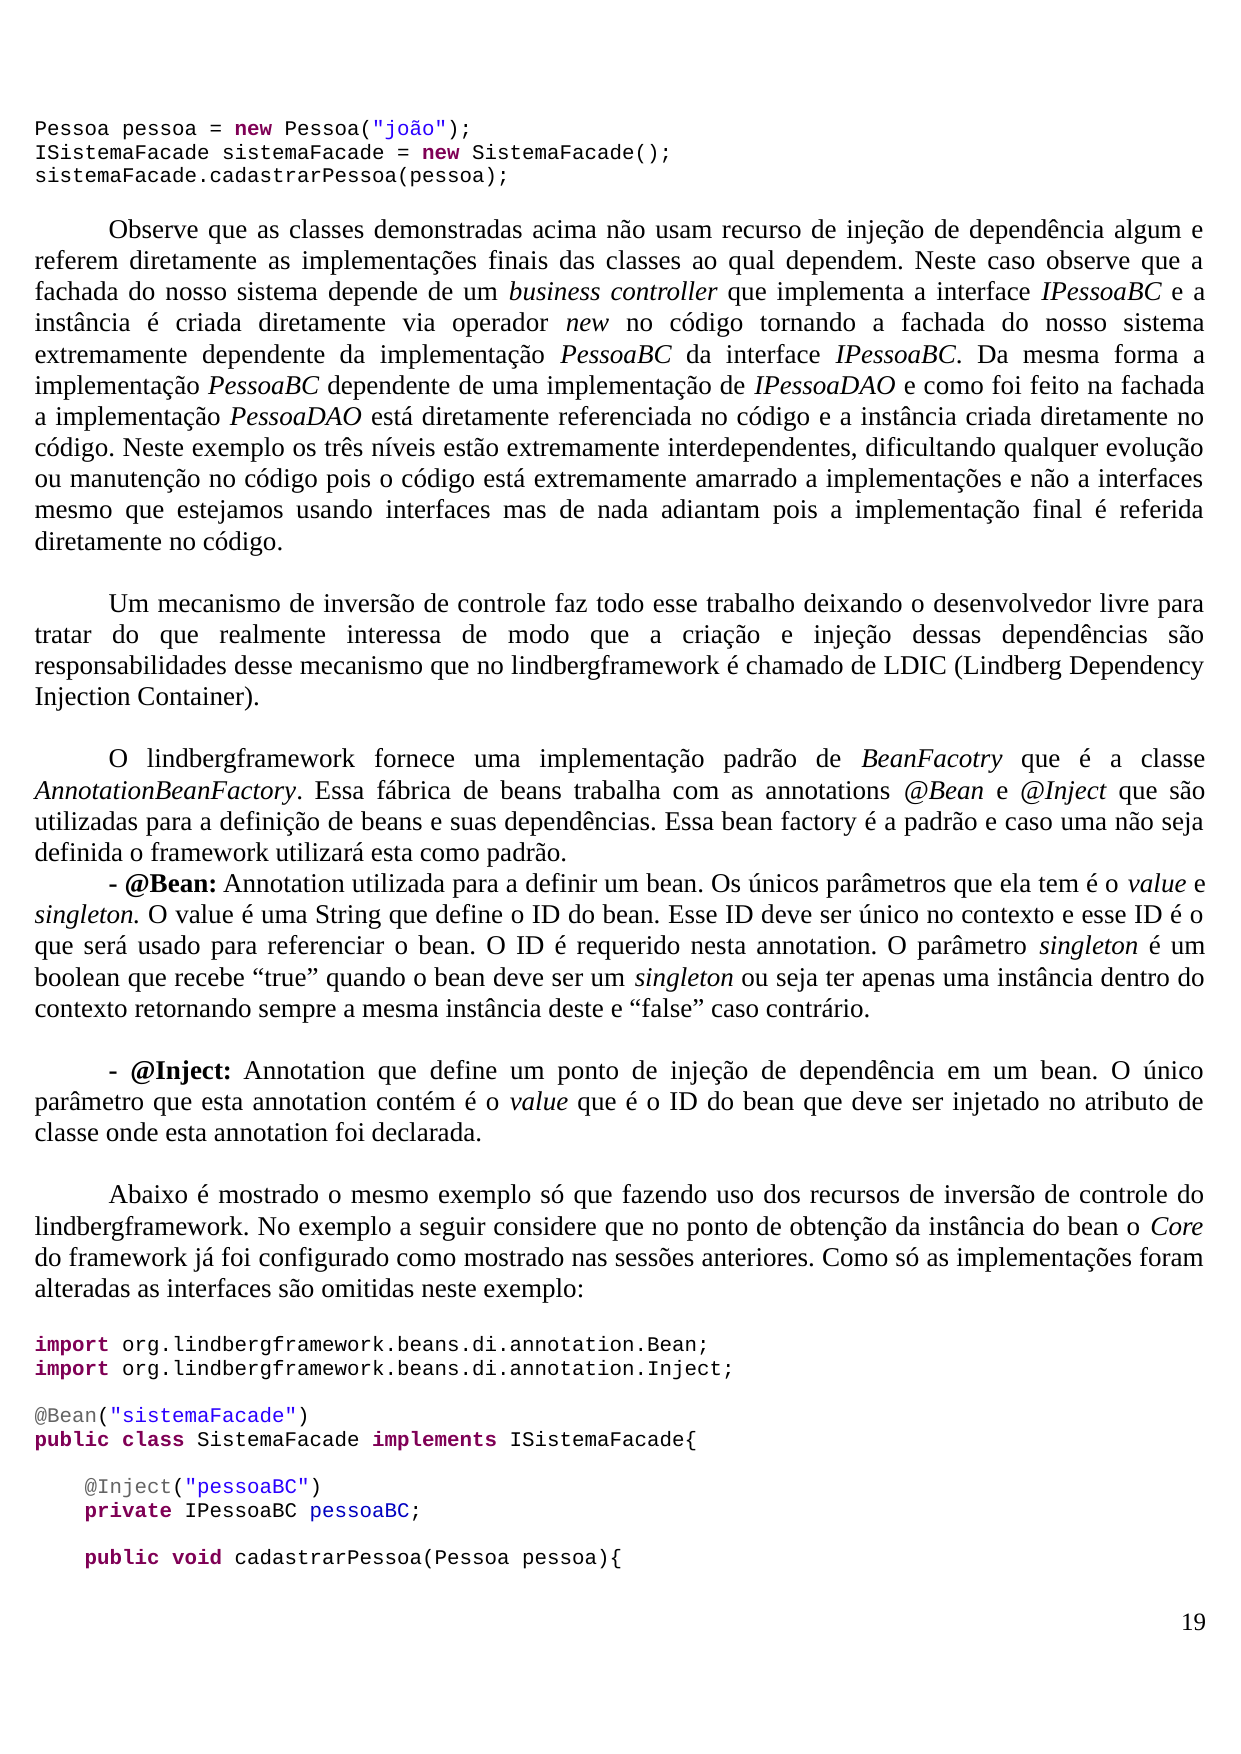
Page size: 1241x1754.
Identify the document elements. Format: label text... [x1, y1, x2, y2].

text O lindbergframework fornece uma implementação padrão de BeanFacotry que é a classe AnnotationBeanFactory. Essa fábrica de beans trabalha com as annotations @Bean e @Inject que são utilizadas para a definição de beans e suas dependências. Essa bean factory é a padrão e caso uma não seja definida o framework utilizará esta como padrão. [34, 743, 1206, 867]
text sistemaFacade.cadastrarPessoa(pessoa); [34, 165, 1206, 189]
text public void cadastrarPessoa(Pessoa pessoa){ [34, 1547, 1206, 1571]
text @Inject("pessoaBC") [34, 1476, 1206, 1500]
text @Bean("sistemaFacade") [34, 1405, 1206, 1429]
text import org.lindbergframework.beans.di.annotation.Inject; [34, 1358, 1206, 1382]
text public class SistemaFacade implements ISistemaFacade{ [34, 1429, 1206, 1453]
text - @Inject: Annotation que define um ponto de injeção de dependência em um bean. O único parâmetro que esta annotation contém é o value que é o ID do bean que deve ser injetado no atributo de classe onde esta annotation foi declarada. [34, 1054, 1206, 1147]
text Observe que as classes demonstradas acima não usam recurso de injeção de dependência algum e referem diretamente as implementações finais das classes ao qual dependem. Neste caso observe que a fachada do nosso sistema depende de um business controller que implementa a interface IPessoaBC e a instância é criada diretamente via operador new no código tornando a fachada do nosso sistema extremamente dependente da implementação PessoaBC da interface IPessoaBC. Da mesma forma a implementação PessoaBC dependente de uma implementação de IPessoaDAO e como foi feito na fachada a implementação PessoaDAO está diretamente referenciada no código e a instância criada diretamente no código. Neste exemplo os três níveis estão extremamente interdependentes, dificultando qualquer evolução ou manutenção no código pois o código está extremamente amarrado a implementações e não a interfaces mesmo que estejamos usando interfaces mas de nada adiantam pois a implementação final é referida diretamente no código. [34, 213, 1206, 556]
text Um mecanismo de inversão de controle faz todo esse trabalho deixando o desenvolvedor livre para tratar do que realmente interessa de modo que a criação e injeção dessas dependências são responsabilidades desse mecanismo que no lindbergframework é chamado de LDIC (Lindberg Dependency Injection Container). [34, 587, 1206, 711]
text import org.lindbergframework.beans.di.annotation.Bean; [34, 1334, 1206, 1358]
text Abaixo é mostrado o mesmo exemplo só que fazendo uso dos recursos de inversão de controle do lindbergframework. No exemplo a seguir considere que no ponto de obtenção da instância do bean o Core do framework já foi configurado como mostrado nas sessões anteriores. Como só as implementações foram alteradas as interfaces são omitidas neste exemplo: [34, 1179, 1206, 1303]
text ISistemaFacade sistemaFacade = new SistemaFacade(); [34, 142, 1206, 165]
text - @Bean: Annotation utilizada para a definir um bean. Os únicos parâmetros que ela tem é o value e singleton. O value é uma String que define o ID do bean. Esse ID deve ser único no contexto e esse ID é o que será usado para referenciar o bean. O ID é requerido nesta annotation. O parâmetro singleton é um boolean que recebe “true” quando o bean deve ser um singleton ou seja ter apenas uma instância dentro do contexto retornando sempre a mesma instância deste e “false” caso contrário. [34, 867, 1206, 1023]
text Pessoa pessoa = new Pessoa("joão"); [34, 118, 1206, 142]
text private IPessoaBC pessoaBC; [34, 1500, 1206, 1523]
